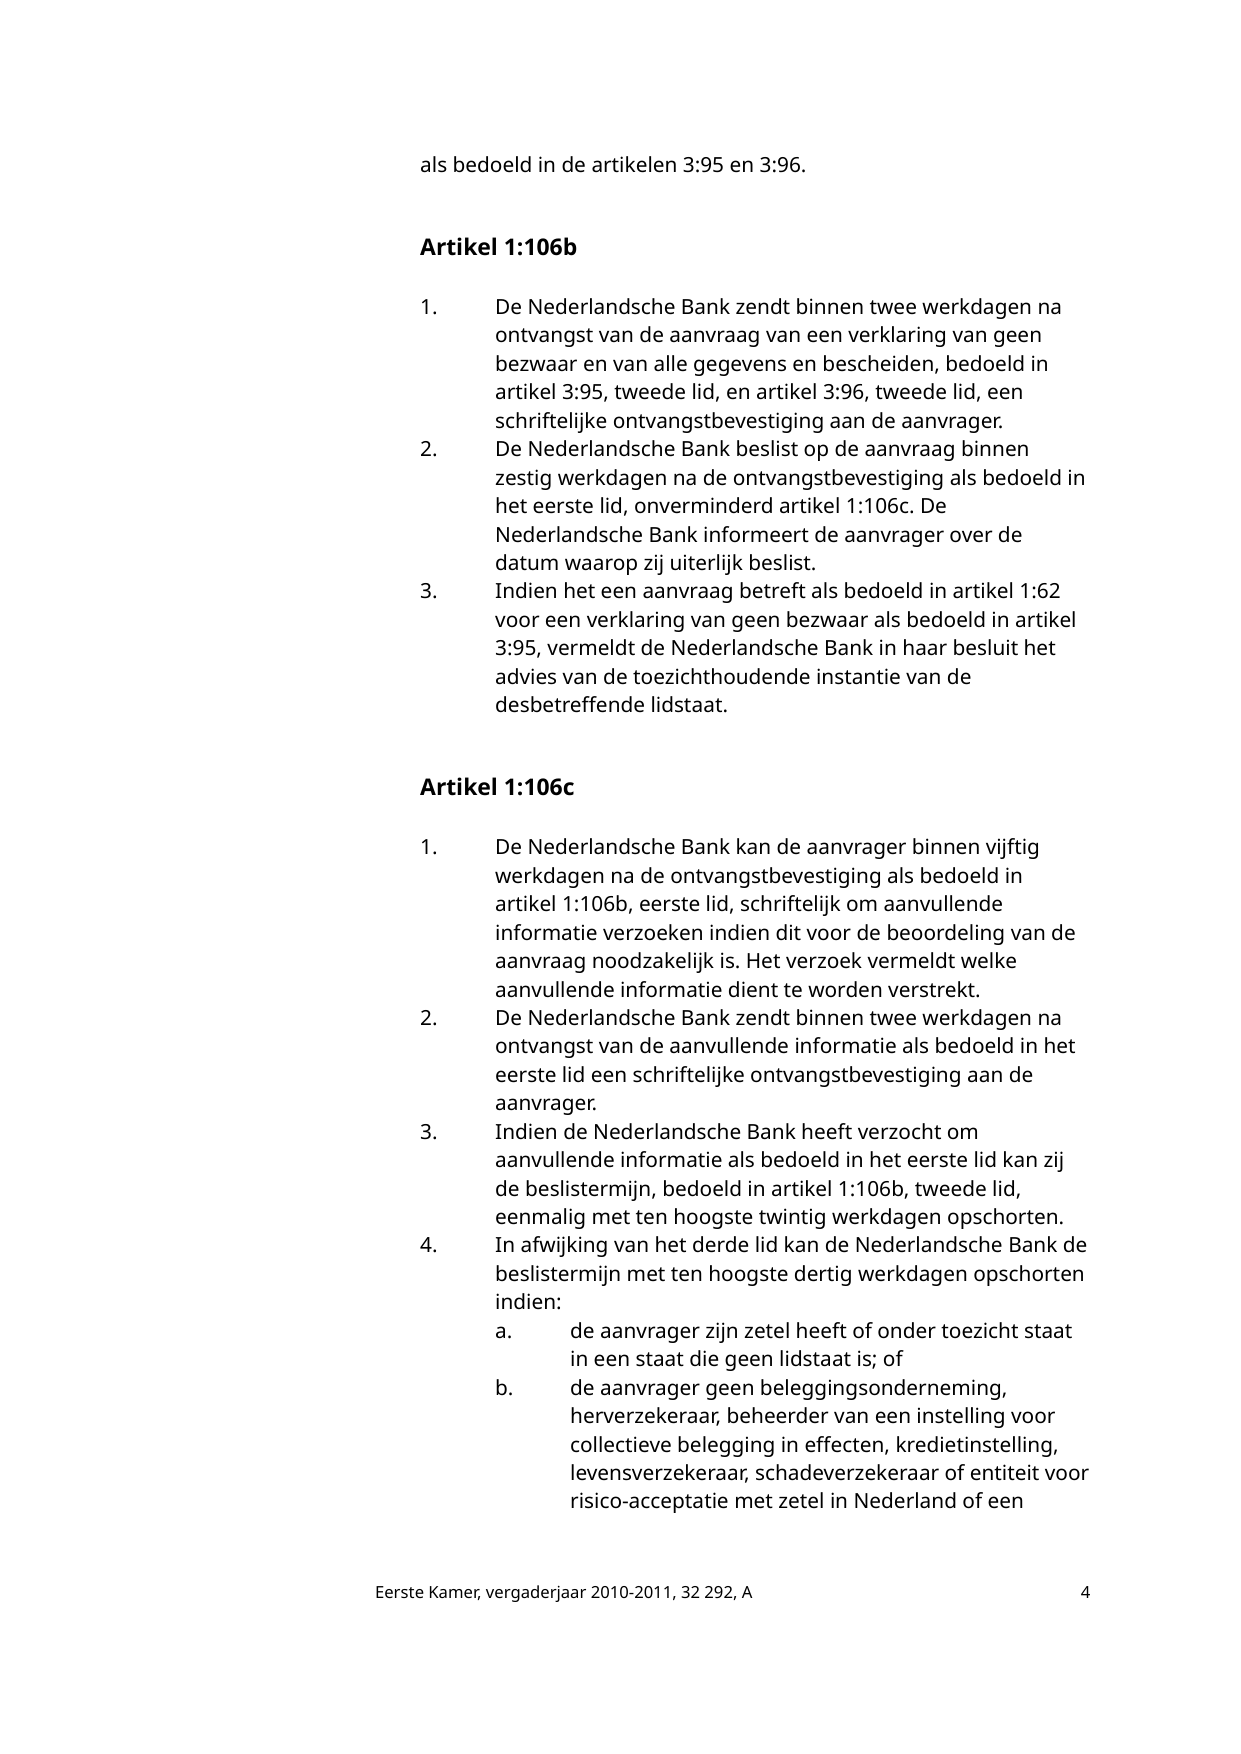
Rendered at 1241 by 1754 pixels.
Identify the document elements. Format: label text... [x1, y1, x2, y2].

list De Nederlandsche Bank zendt binnen twee werkdagen na ontvangst van de aanvraag van een verklaring van geen bezwaar en van alle gegevens en bescheiden, bedoeld in artikel 3:95, tweede lid, en artikel 3:96, tweede lid, een schriftelijke ontvangstbevestiging aan de aanvrager. [420, 292, 1090, 434]
list de aanvrager zijn zetel heeft of onder toezicht staat in een staat die geen lidstaat is; of [495, 1316, 1090, 1373]
list Indien het een aanvraag betreft als bedoeld in artikel 1:62 voor een verklaring van geen bezwaar als bedoeld in artikel 3:95, vermeldt de Nederlandsche Bank in haar besluit het advies van de toezichthoudende instantie van de desbetreffende lidstaat. [420, 577, 1090, 719]
list de aanvrager geen beleggingsonderneming, herverzekeraar, beheerder van een instelling voor collectieve belegging in effecten, kredietinstelling, levensverzekeraar, schadeverzekeraar of entiteit voor risico-acceptatie met zetel in Nederland of een [495, 1373, 1090, 1515]
list De Nederlandsche Bank zendt binnen twee werkdagen na ontvangst van de aanvullende informatie als bedoeld in het eerste lid een schriftelijke ontvangstbevestiging aan de aanvrager. [420, 1003, 1090, 1117]
subtitle Artikel 1:106c [420, 771, 1090, 802]
text als bedoeld in de artikelen 3:95 en 3:96. [420, 150, 1090, 178]
list Indien de Nederlandsche Bank heeft verzocht om aanvullende informatie als bedoeld in het eerste lid kan zij de beslistermijn, bedoeld in artikel 1:106b, tweede lid, eenmalig met ten hoogste twintig werkdagen opschorten. [420, 1117, 1090, 1231]
list De Nederlandsche Bank kan de aanvrager binnen vijftig werkdagen na de ontvangstbevestiging als bedoeld in artikel 1:106b, eerste lid, schriftelijk om aanvullende informatie verzoeken indien dit voor de beoordeling van de aanvraag noodzakelijk is. Het verzoek vermeldt welke aanvullende informatie dient te worden verstrekt. [420, 832, 1090, 1003]
subtitle Artikel 1:106b [420, 231, 1090, 262]
list In afwijking van het derde lid kan de Nederlandsche Bank de beslistermijn met ten hoogste dertig werkdagen opschorten indien: [420, 1231, 1090, 1316]
list De Nederlandsche Bank beslist op de aanvraag binnen zestig werkdagen na de ontvangstbevestiging als bedoeld in het eerste lid, onverminderd artikel 1:106c. De Nederlandsche Bank informeert de aanvrager over de datum waarop zij uiterlijk beslist. [420, 434, 1090, 577]
